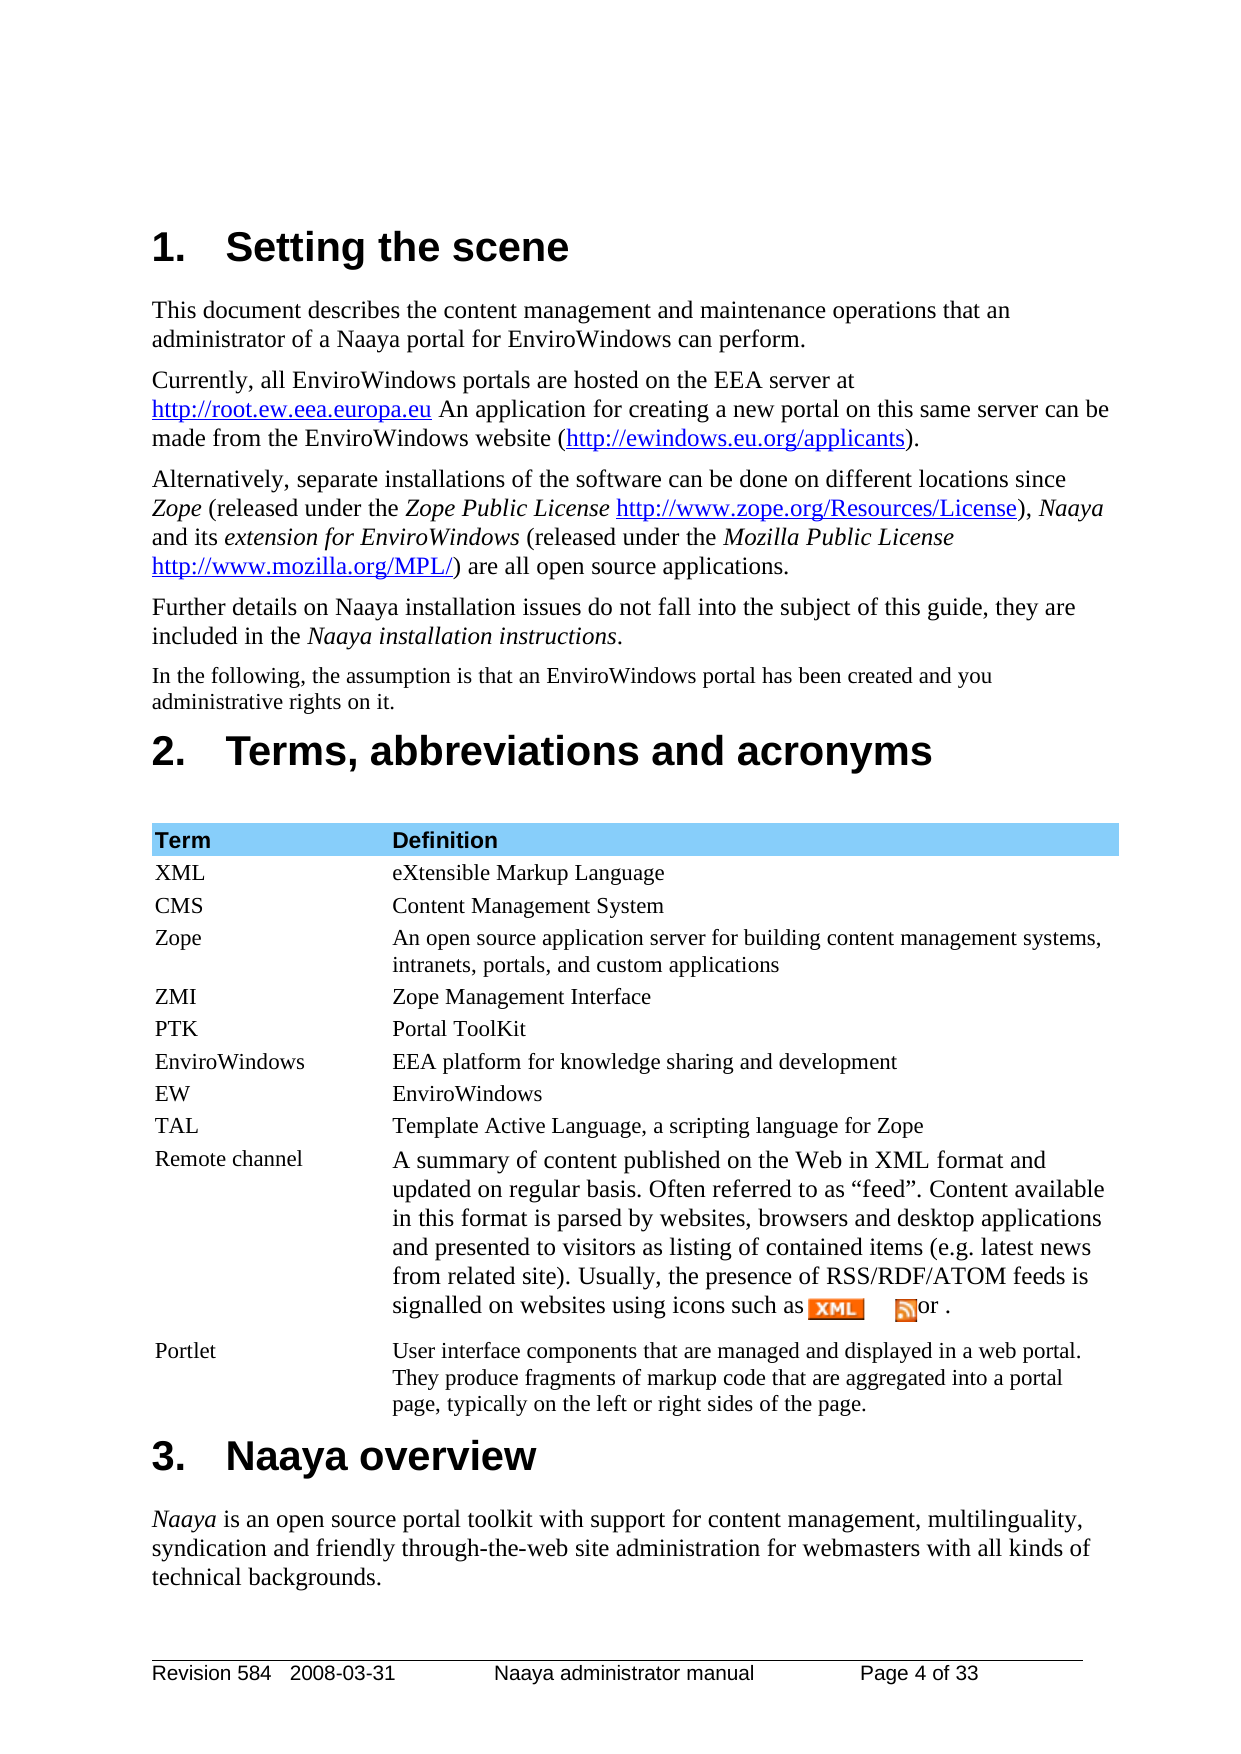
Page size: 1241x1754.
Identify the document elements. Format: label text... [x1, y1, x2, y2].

table_header Term [152, 823, 389, 856]
table_cell An open source application server for building content management systems, intranets, portals, and custom applications [389, 921, 1119, 980]
table_cell EEA platform for knowledge sharing and development [389, 1045, 1119, 1077]
table_cell TAL [152, 1110, 389, 1142]
table_cell XML [152, 856, 389, 888]
table_cell EnviroWindows [152, 1045, 389, 1077]
picture [895, 1299, 918, 1322]
text In the following, the assumption is that an EnviroWindows portal has been created and you administrative rights on it. [152, 662, 1120, 715]
table_cell Zope [152, 921, 389, 980]
subtitle Naaya overview [151, 1431, 1120, 1479]
table_cell Template Active Language, a scripting language for Zope [389, 1110, 1119, 1142]
table_cell PTK [152, 1012, 389, 1045]
table_cell Zope Management Interface [389, 980, 1119, 1012]
table_cell User interface components that are managed and displayed in a web portal. They produce fragments of markup code that are aggregated into a portal page, typically on the left or right sides of the page. [389, 1334, 1119, 1419]
table_cell Remote channel [152, 1142, 389, 1334]
table_cell A summary of content published on the Web in XML format and updated on regular basis. Often referred to as “feed”. Content available in this format is parsed by websites, browsers and desktop applications and presented to visitors as listing of contained items (e.g. latest news from related site). Usually, the presence of RSS/RDF/ATOM feeds is signalled on websites using icons such as or . [389, 1142, 1119, 1334]
text Currently, all EnviroWindows portals are hosted on the EEA server at http://root.ew.eea.europa.eu An application for creating a new portal on this same server can be made from the EnviroWindows website (http://ewindows.eu.org/applicants). [152, 365, 1120, 452]
subtitle Setting the scene [151, 222, 1120, 270]
text Naaya is an open source portal toolkit with support for content management, multilinguality, syndication and friendly through-the-web site administration for webmasters with all kinds of technical backgrounds. [152, 1504, 1120, 1591]
table_cell Content Management System [389, 889, 1119, 921]
table_cell eXtensible Markup Language [389, 856, 1119, 888]
table_cell EnviroWindows [389, 1077, 1119, 1109]
table_header Definition [389, 823, 1119, 856]
text This document describes the content management and maintenance operations that an administrator of a Naaya portal for EnviroWindows can perform. [152, 295, 1120, 353]
table_cell ZMI [152, 980, 389, 1012]
table_cell CMS [152, 889, 389, 921]
table_cell EW [152, 1077, 389, 1109]
table_cell Portlet [152, 1334, 389, 1419]
text Alternatively, separate installations of the software can be done on different locations since Zope (released under the Zope Public License http://www.zope.org/Resources/License), Naaya and its extension for EnviroWindows (released under the Mozilla Public License http://www.mozilla.org/MPL/) are all open source applications. [152, 464, 1120, 580]
table_cell Portal ToolKit [389, 1012, 1119, 1045]
subtitle Terms, abbreviations and acronyms [151, 726, 1120, 774]
picture [808, 1298, 865, 1320]
text Further details on Naaya installation issues do not fall into the subject of this guide, they are included in the Naaya installation instructions. [152, 592, 1120, 650]
